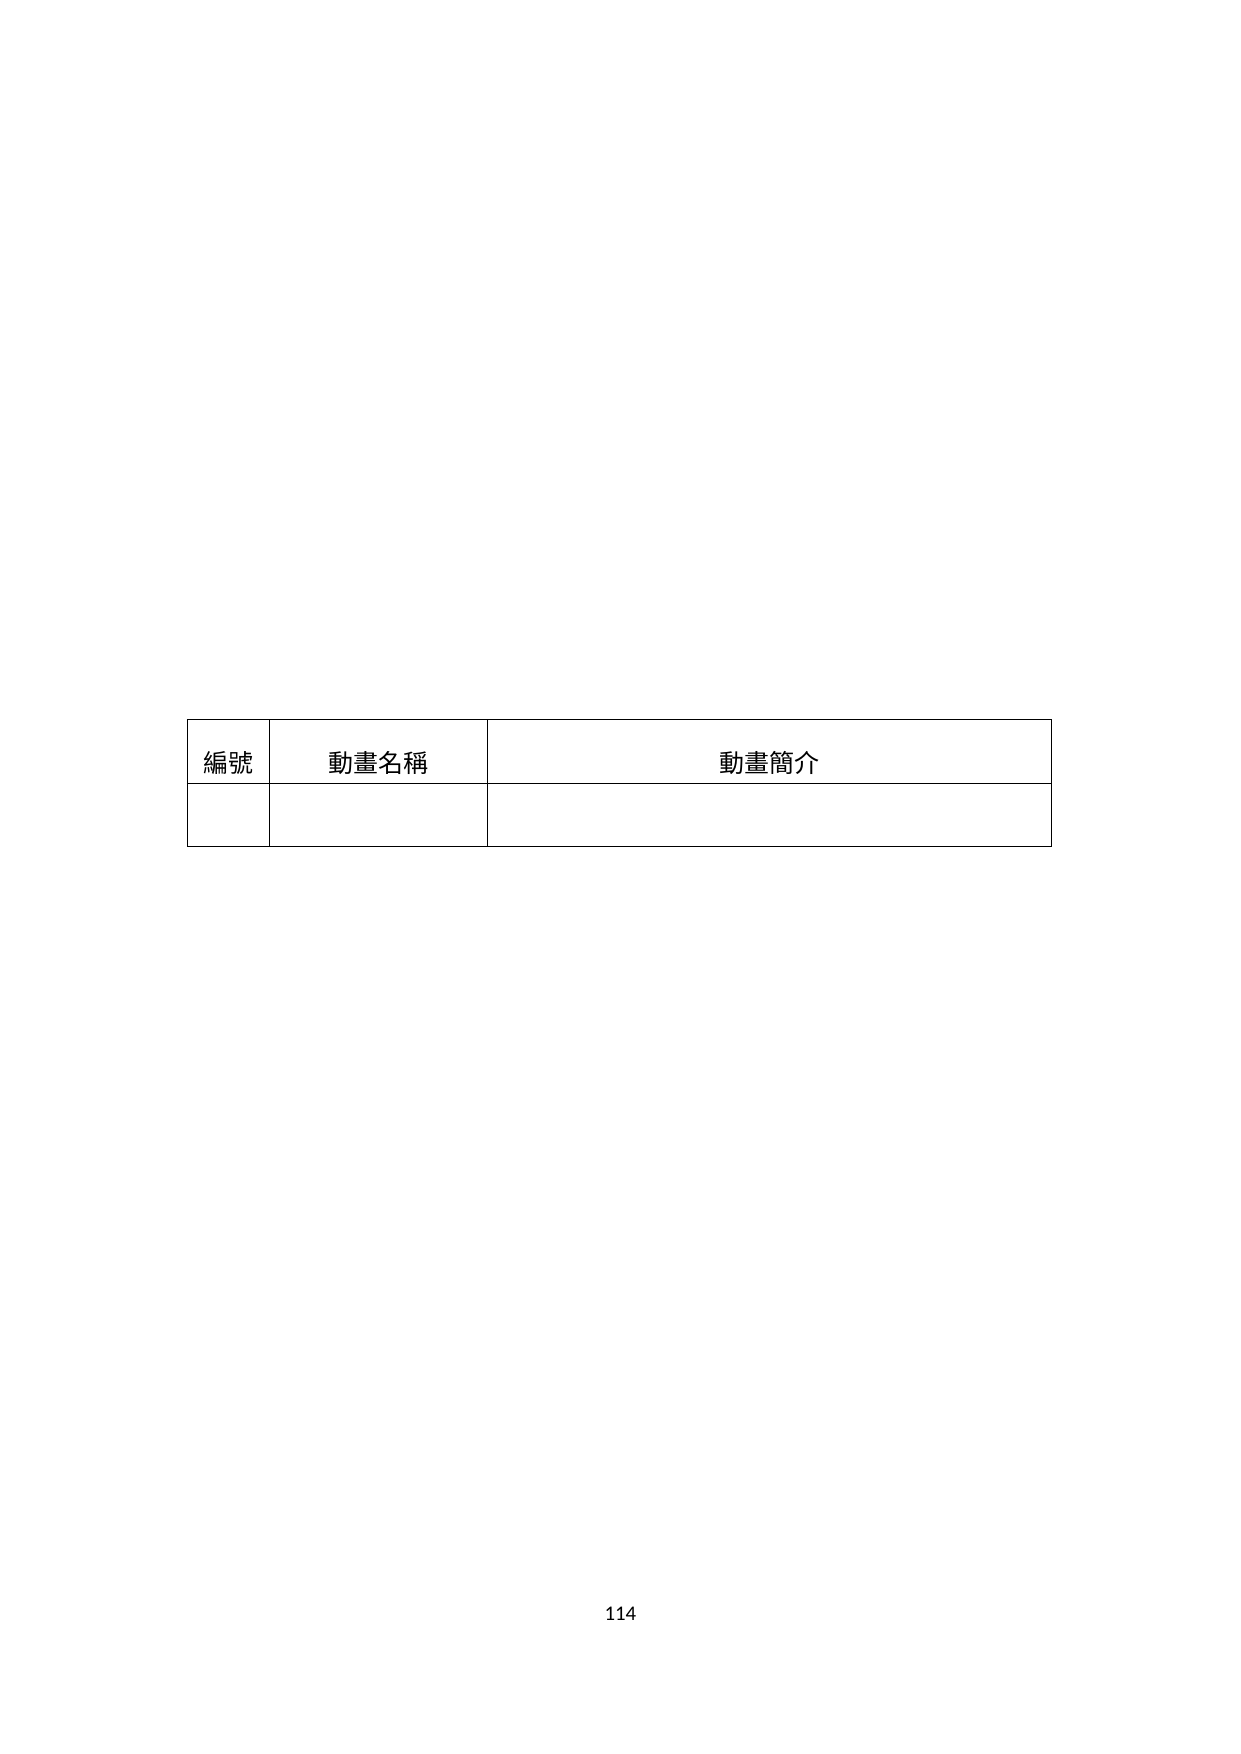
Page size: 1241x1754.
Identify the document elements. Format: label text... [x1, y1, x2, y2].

table_header 動畫簡介 [488, 720, 1051, 783]
table_cell [270, 784, 487, 846]
table_cell [488, 784, 1051, 846]
table_cell [188, 784, 269, 846]
table_header 動畫名稱 [270, 720, 487, 783]
table_header 編號 [188, 720, 269, 783]
